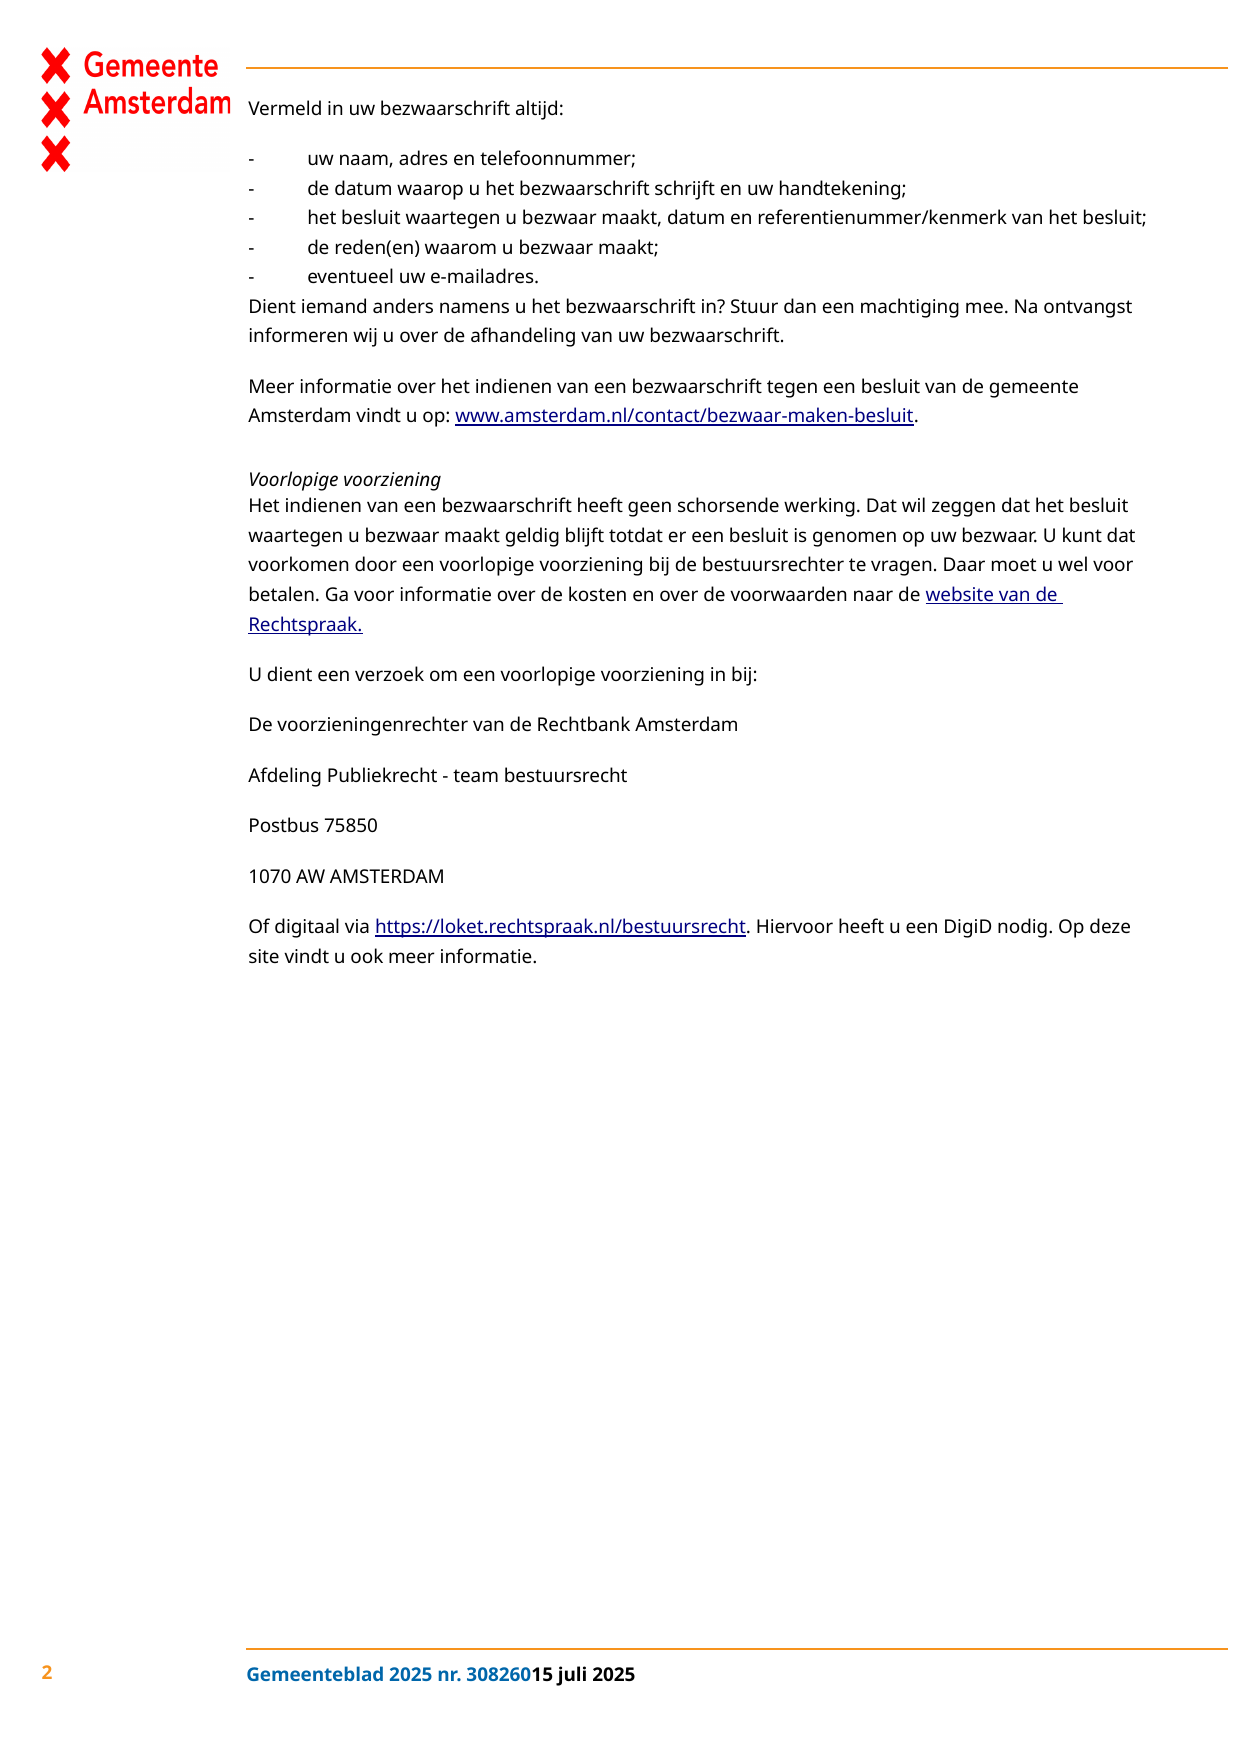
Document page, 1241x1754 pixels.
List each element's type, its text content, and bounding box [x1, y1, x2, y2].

text Dient iemand anders namens u het bezwaarschrift in? Stuur dan een machtiging mee. Na ontvangst informeren wij u over de afhandeling van uw bezwaarschrift. [248, 293, 1152, 348]
text U dient een verzoek om een voorlopige voorziening in bij: [248, 661, 1152, 687]
text Of digitaal via https://loket.rechtspraak.nl/bestuursrecht. Hiervoor heeft u een DigiD nodig. Op deze site vindt u ook meer informatie. [248, 913, 1152, 968]
list eventueel uw e-mailadres. [248, 263, 1152, 289]
text Voorlopige voorziening [248, 467, 1152, 492]
text Het indienen van een bezwaarschrift heeft geen schorsende werking. Dat wil zeggen dat het besluit waartegen u bezwaar maakt geldig blijft totdat er een besluit is genomen op uw bezwaar. U kunt dat voorkomen door een voorlopige voorziening bij de bestuursrechter te vragen. Daar moet u wel voor betalen. Ga voor informatie over de kosten en over de voorwaarden naar de website van de Rechtspraak. [248, 492, 1152, 636]
list uw naam, adres en telefoonnummer; [248, 145, 1152, 171]
text Meer informatie over het indienen van een bezwaarschrift tegen een besluit van de gemeente Amsterdam vindt u op: www.amsterdam.nl/contact/bezwaar-maken-besluit. [248, 373, 1152, 428]
text 1070 AW AMSTERDAM [248, 863, 1152, 888]
text Vermeld in uw bezwaarschrift altijd: [248, 95, 1152, 121]
list de datum waarop u het bezwaarschrift schrijft en uw handtekening; [248, 175, 1152, 201]
text Afdeling Publiekrecht - team bestuursrecht [248, 762, 1152, 788]
list het besluit waartegen u bezwaar maakt, datum en referentienummer/kenmerk van het besluit; [248, 204, 1152, 230]
text De voorzieningenrechter van de Rechtbank Amsterdam [248, 712, 1152, 737]
list de reden(en) waarom u bezwaar maakt; [248, 234, 1152, 260]
picture [41, 47, 231, 172]
text Postbus 75850 [248, 812, 1152, 838]
